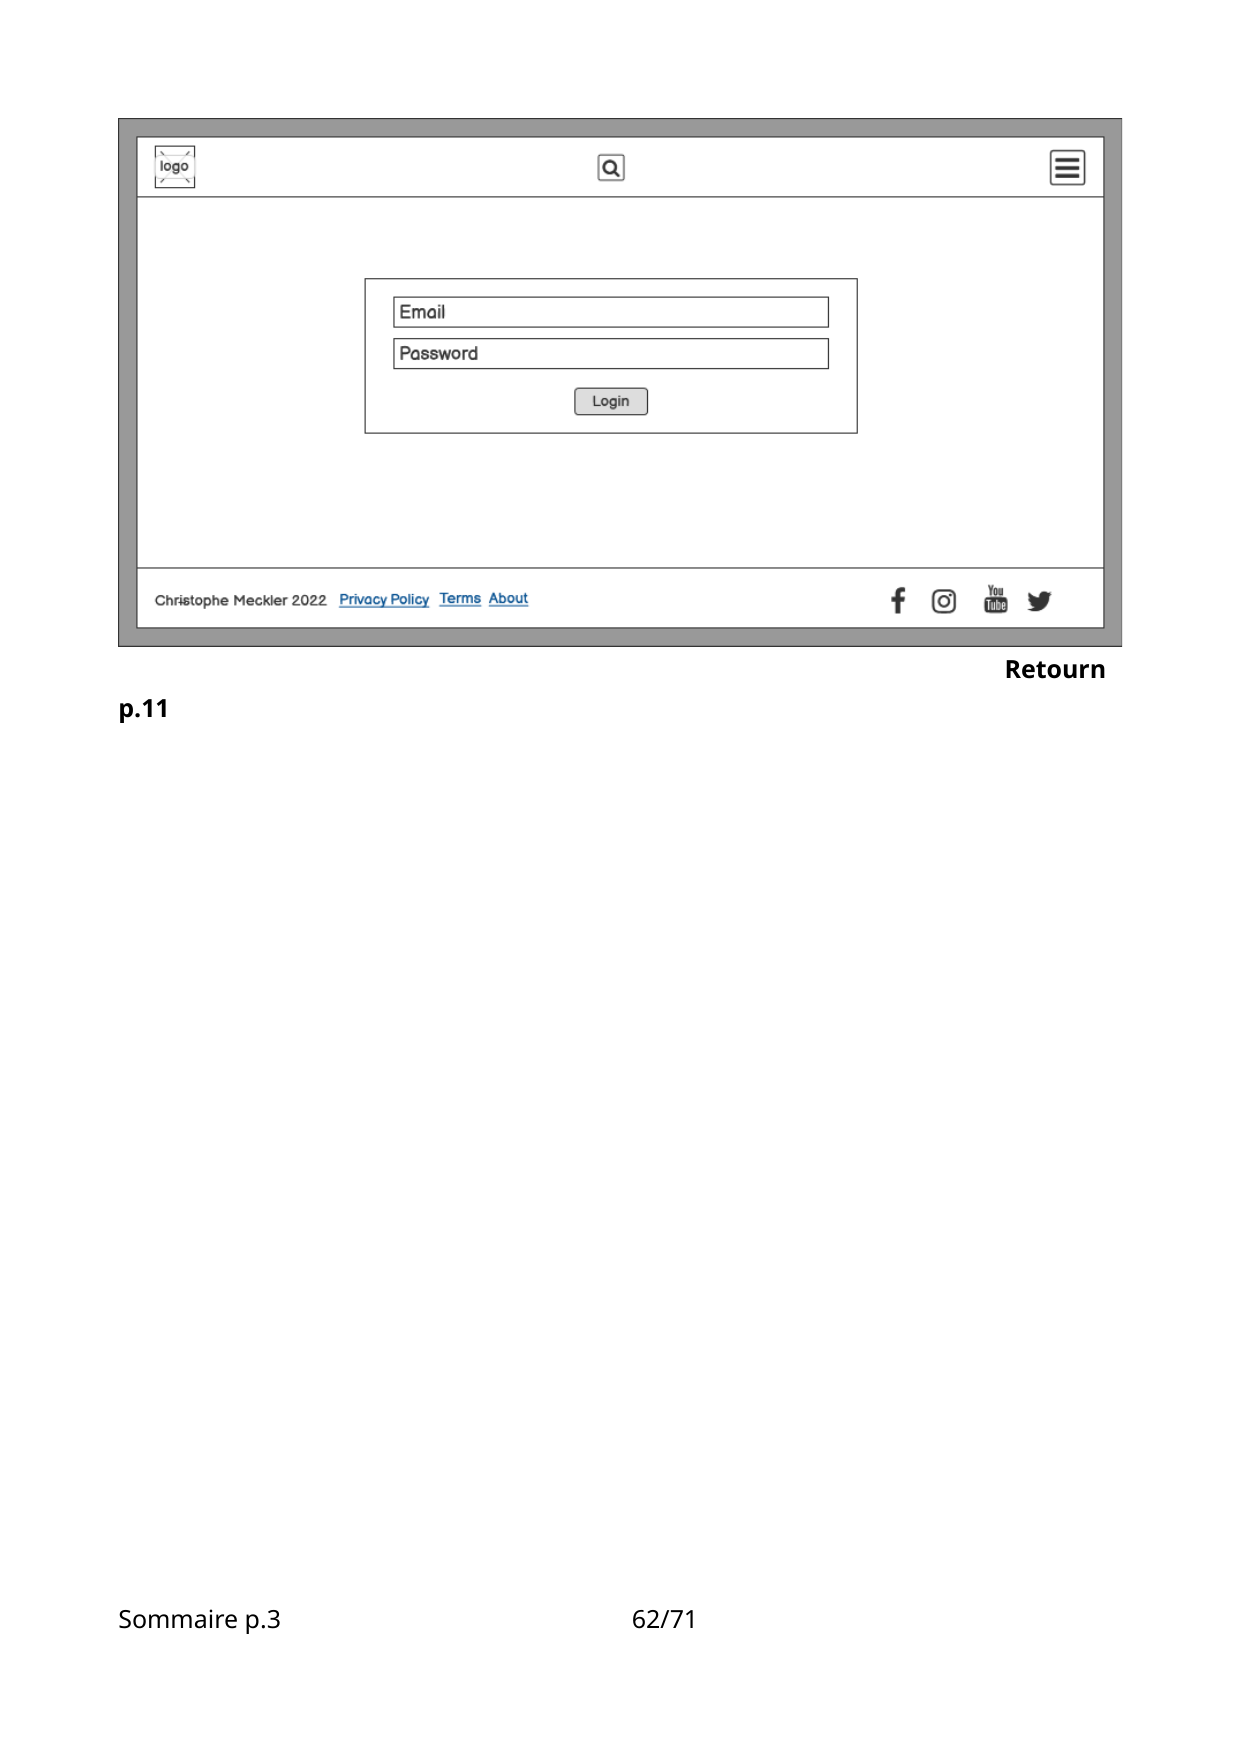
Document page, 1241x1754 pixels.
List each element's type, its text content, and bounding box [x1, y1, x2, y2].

picture [118, 118, 1123, 647]
text Retourn p.9 [118, 647, 1122, 725]
